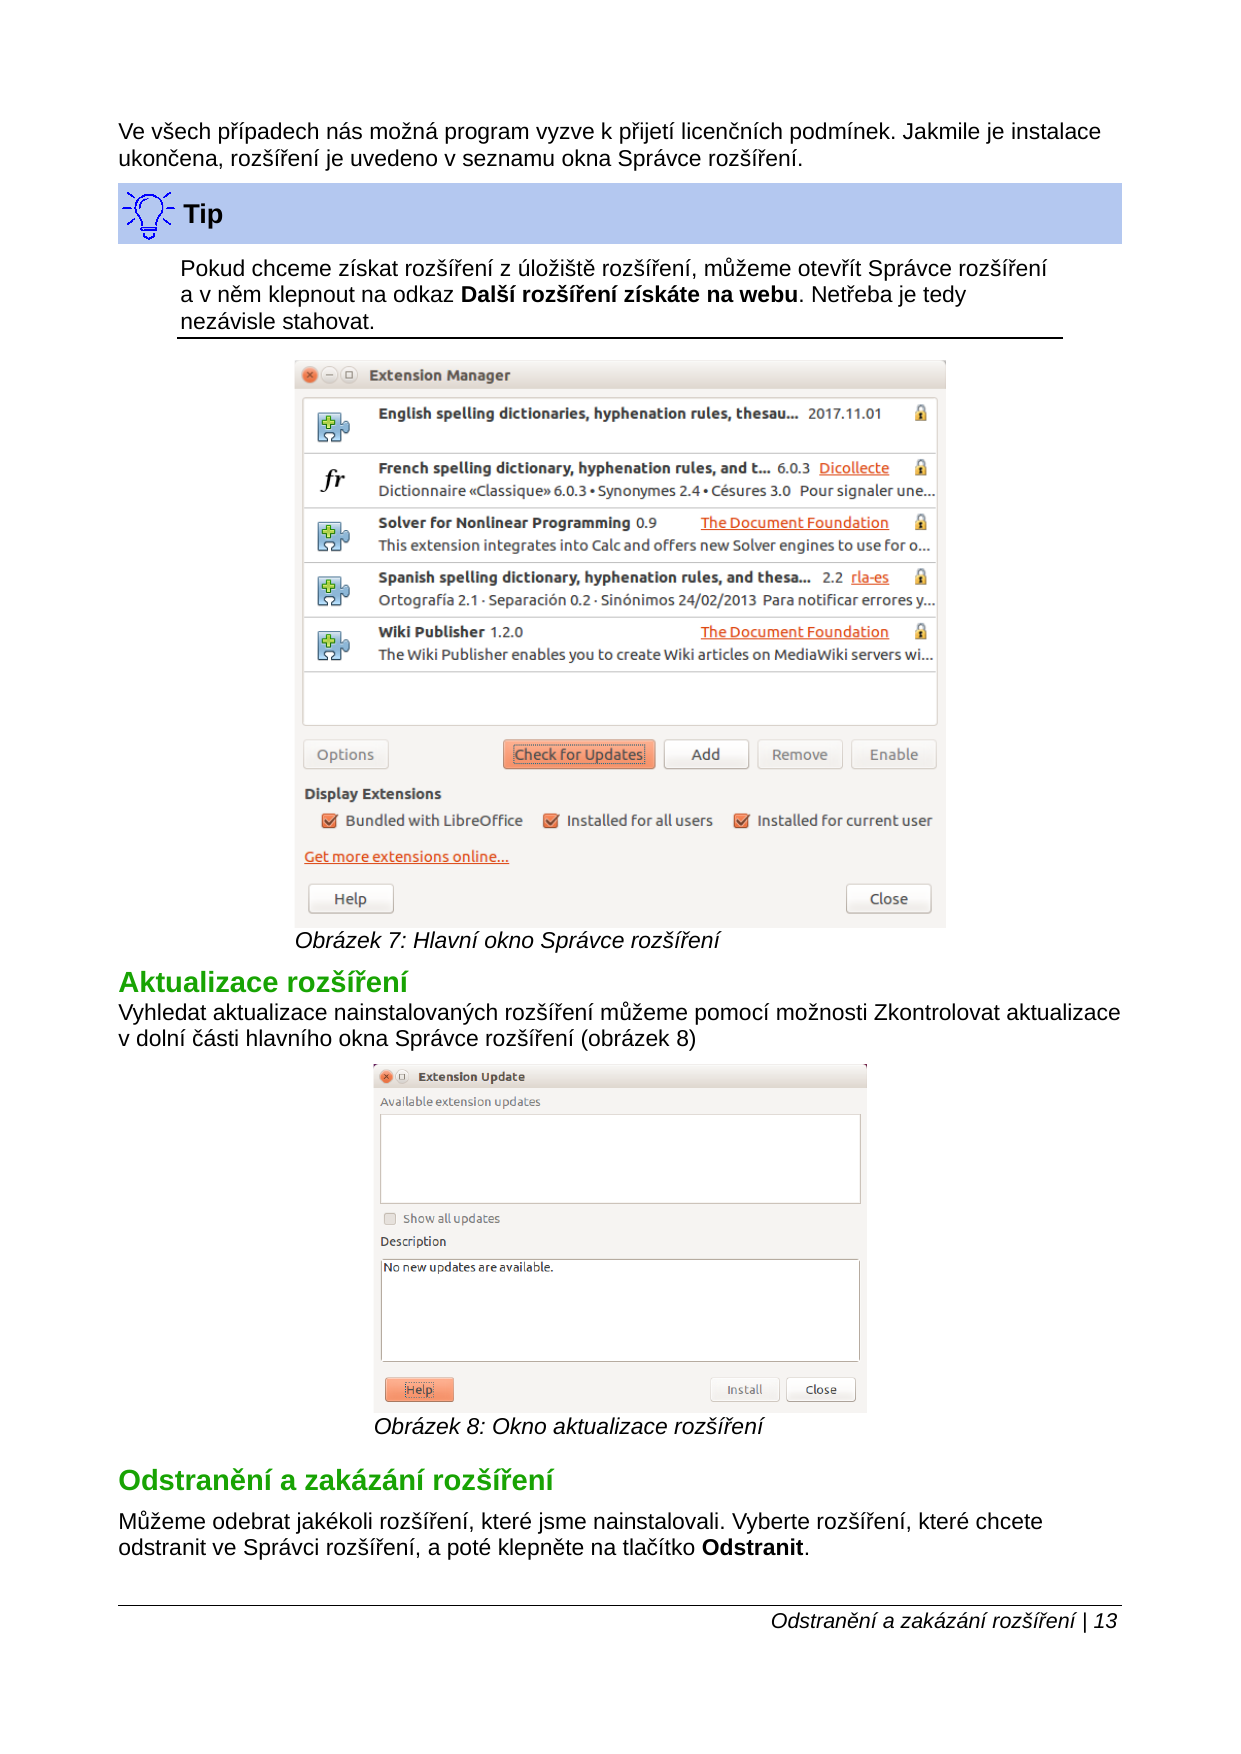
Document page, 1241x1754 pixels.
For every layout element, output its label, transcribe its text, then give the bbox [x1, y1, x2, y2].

text Můžeme odebrat jakékoli rozšíření, které jsme nainstalovali. Vyberte rozšíření, které chcete odstranit ve Správci rozšíření, a poté klepněte na tlačítko Odstranit. [118, 1508, 1122, 1561]
text Obrázek 8: Okno aktualizace rozšíření [373, 1413, 867, 1439]
picture [294, 360, 946, 928]
text Obrázek 7: Hlavní okno Správce rozšíření [294, 928, 946, 953]
text Ve všech případech nás možná program vyzve k přijetí licenčních podmínek. Jakmile je instalace ukončena, rozšíření je uvedeno v seznamu okna Správce rozšíření. [118, 118, 1122, 171]
text Vyhledat aktualizace nainstalovaných rozšíření můžeme pomocí možnosti Zkontrolovat aktualizace v dolní části hlavního okna Správce rozšíření (obrázek 8) [118, 999, 1122, 1052]
subtitle Tip [118, 183, 1122, 244]
picture [373, 1064, 867, 1413]
text Pokud chceme získat rozšíření z úložiště rozšíření, můžeme otevřít Správce rozšíření a v něm klepnout na odkaz Další rozšíření získáte na webu. Netřeba je tedy nezávisle stahovat. [177, 252, 1063, 337]
picture [119, 184, 179, 244]
subtitle Odstranění a zakázání rozšíření [118, 1463, 1122, 1496]
text Aktualizace rozšíření [118, 966, 1122, 999]
